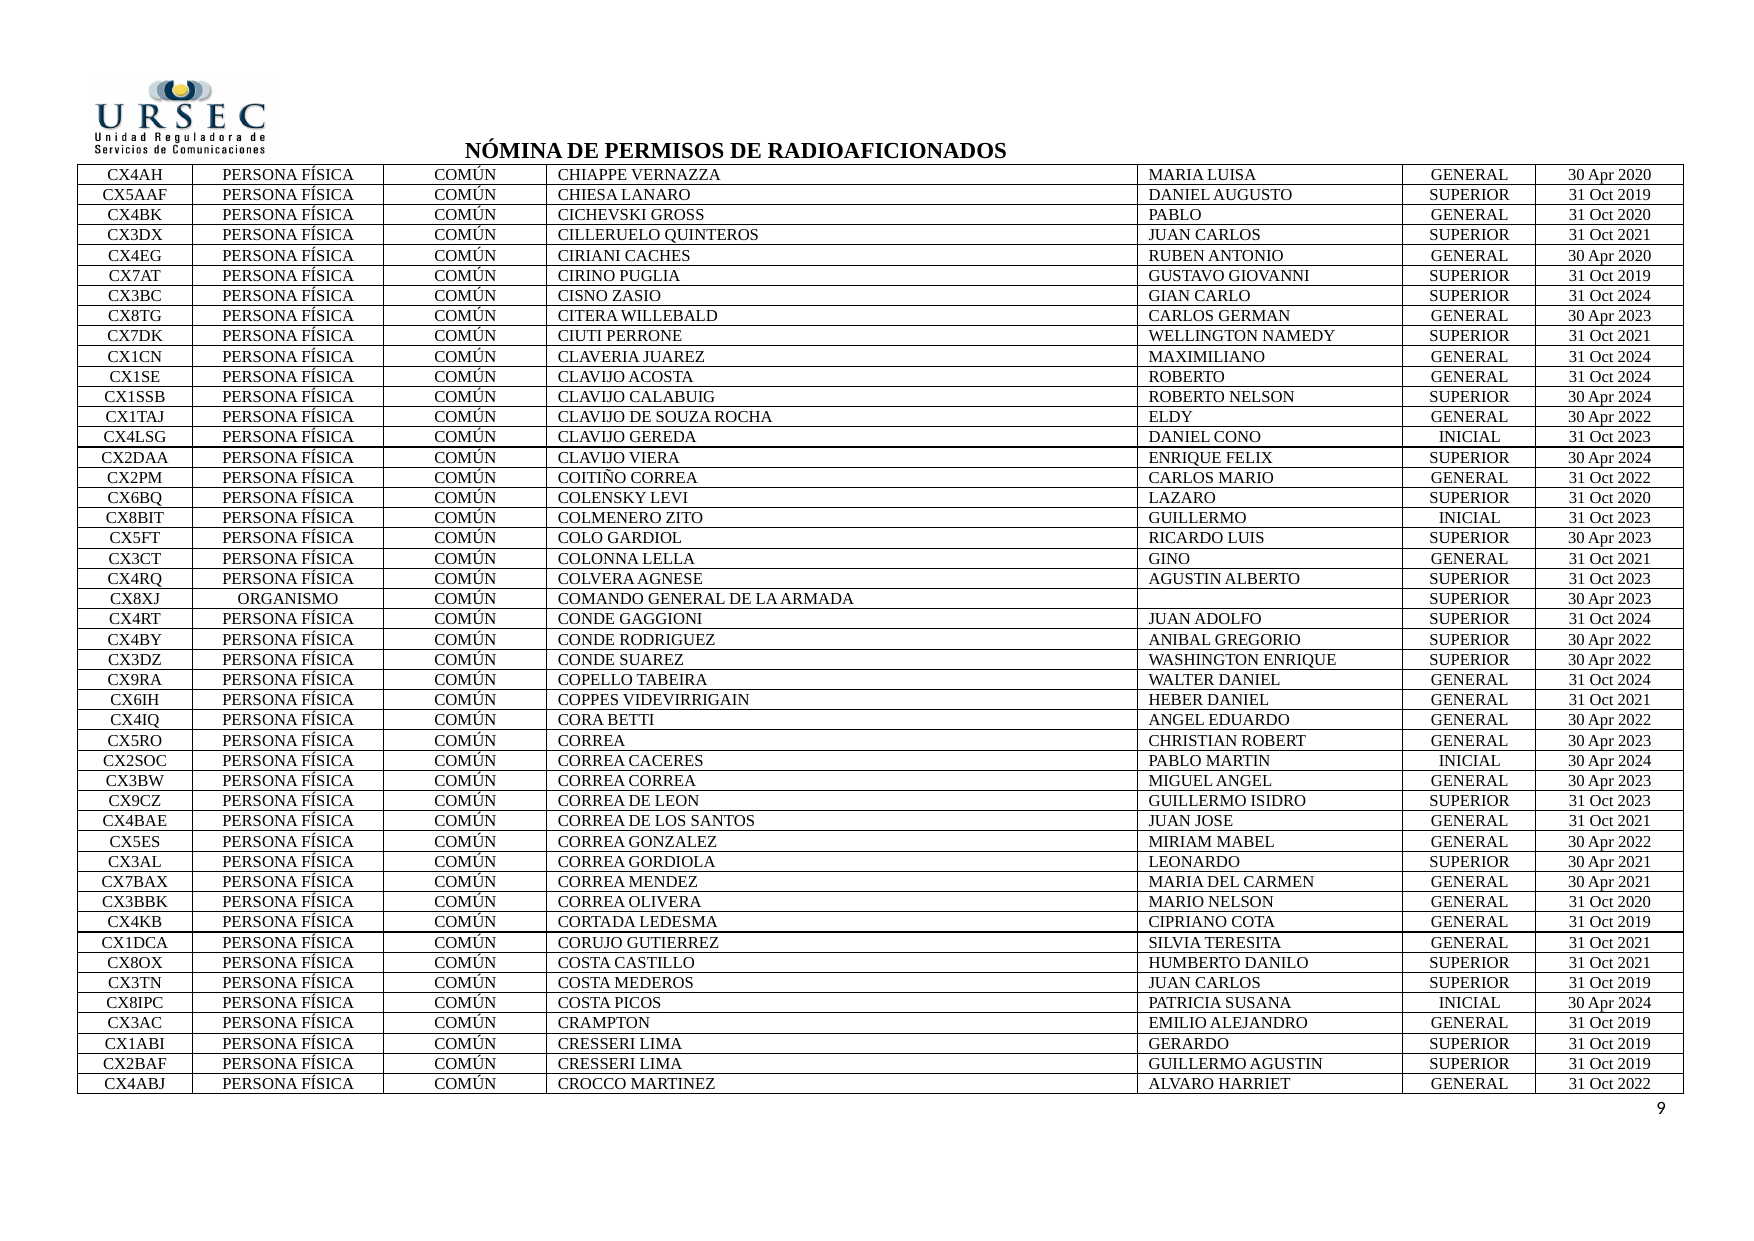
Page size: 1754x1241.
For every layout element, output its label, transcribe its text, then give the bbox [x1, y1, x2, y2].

table_cell CORREA MENDEZ [547, 872, 1137, 891]
table_cell CX1SE [78, 367, 192, 386]
table_cell DANIEL CONO [1138, 427, 1402, 446]
table_cell COPELLO TABEIRA [547, 670, 1137, 689]
table_cell INICIAL [1403, 993, 1535, 1012]
table_cell 31 Oct 2023 [1536, 508, 1683, 527]
table_cell SILVIA TERESITA [1138, 933, 1402, 952]
table_cell CORREA GORDIOLA [547, 852, 1137, 871]
table_cell PERSONA FÍSICA [193, 1034, 383, 1053]
table_cell GENERAL [1403, 670, 1535, 689]
table_cell SUPERIOR [1403, 589, 1535, 608]
table_cell PERSONA FÍSICA [193, 670, 383, 689]
table_cell COMÚN [384, 953, 546, 972]
table_cell SUPERIOR [1403, 953, 1535, 972]
table_cell PERSONA FÍSICA [193, 427, 383, 446]
table_cell CX4LSG [78, 427, 192, 446]
table_cell CORA BETTI [547, 710, 1137, 729]
table_cell MARIA LUISA [1138, 165, 1402, 184]
table_cell 31 Oct 2024 [1536, 367, 1683, 386]
table_cell CX4BY [78, 629, 192, 648]
table_cell CX1DCA [78, 933, 192, 952]
table_cell MIGUEL ANGEL [1138, 771, 1402, 790]
table_cell SUPERIOR [1403, 225, 1535, 244]
table_cell CORREA DE LOS SANTOS [547, 811, 1137, 830]
table_cell CORREA CACERES [547, 751, 1137, 770]
table_cell CX3BW [78, 771, 192, 790]
table_cell SUPERIOR [1403, 629, 1535, 648]
table_cell SUPERIOR [1403, 286, 1535, 305]
table_cell 30 Apr 2024 [1536, 387, 1683, 406]
table_cell PERSONA FÍSICA [193, 286, 383, 305]
table_cell PERSONA FÍSICA [193, 771, 383, 790]
table_cell CX4IQ [78, 710, 192, 729]
table_cell CX4ABJ [78, 1074, 192, 1093]
table_cell CX2PM [78, 468, 192, 487]
table_cell COMÚN [384, 912, 546, 931]
table_cell PERSONA FÍSICA [193, 468, 383, 487]
table_cell LAZARO [1138, 488, 1402, 507]
table_cell COMÚN [384, 730, 546, 749]
table_cell GUSTAVO GIOVANNI [1138, 266, 1402, 285]
table_cell CX4BAE [78, 811, 192, 830]
table_cell 31 Oct 2019 [1536, 266, 1683, 285]
table_cell 31 Oct 2024 [1536, 609, 1683, 628]
table_cell PERSONA FÍSICA [193, 629, 383, 648]
table_cell CHRISTIAN ROBERT [1138, 730, 1402, 749]
table_cell CIUTI PERRONE [547, 326, 1137, 345]
table_cell ALVARO HARRIET [1138, 1074, 1402, 1093]
table_cell COMÚN [384, 549, 546, 568]
table_cell CORREA CORREA [547, 771, 1137, 790]
table_cell CX1SSB [78, 387, 192, 406]
table_cell COMÚN [384, 751, 546, 770]
table_cell MAXIMILIANO [1138, 346, 1402, 366]
table_cell CRAMPTON [547, 1013, 1137, 1032]
table_cell PERSONA FÍSICA [193, 973, 383, 992]
table_cell CORREA DE LEON [547, 791, 1137, 810]
table_cell 30 Apr 2022 [1536, 629, 1683, 648]
table_cell PERSONA FÍSICA [193, 528, 383, 547]
table_cell CRESSERI LIMA [547, 1054, 1137, 1073]
table_cell INICIAL [1403, 427, 1535, 446]
table_cell COMÚN [384, 488, 546, 507]
table_cell 31 Oct 2022 [1536, 1074, 1683, 1093]
table_cell 31 Oct 2019 [1536, 1054, 1683, 1073]
table_cell CICHEVSKI GROSS [547, 205, 1137, 224]
table_cell COMÚN [384, 569, 546, 588]
table_cell PERSONA FÍSICA [193, 205, 383, 224]
table_cell CIPRIANO COTA [1138, 912, 1402, 931]
table_cell MARIA DEL CARMEN [1138, 872, 1402, 891]
table_cell CX5FT [78, 528, 192, 547]
table_cell 31 Oct 2023 [1536, 427, 1683, 446]
table_cell PERSONA FÍSICA [193, 407, 383, 426]
table_cell CX1TAJ [78, 407, 192, 426]
table_cell CX5ES [78, 831, 192, 851]
table_cell WASHINGTON ENRIQUE [1138, 650, 1402, 669]
table_cell LEONARDO [1138, 852, 1402, 871]
table_cell CX4RQ [78, 569, 192, 588]
table_cell PERSONA FÍSICA [193, 266, 383, 285]
table_cell COITIÑO CORREA [547, 468, 1137, 487]
table_cell PERSONA FÍSICA [193, 751, 383, 770]
table_cell COMÚN [384, 165, 546, 184]
table_cell 30 Apr 2024 [1536, 751, 1683, 770]
table_cell CX8TG [78, 306, 192, 325]
table_cell WALTER DANIEL [1138, 670, 1402, 689]
table_cell 31 Oct 2021 [1536, 225, 1683, 244]
table_cell PERSONA FÍSICA [193, 690, 383, 709]
table_cell PERSONA FÍSICA [193, 225, 383, 244]
table_cell COMÚN [384, 629, 546, 648]
table_cell CX8BIT [78, 508, 192, 527]
table_cell 31 Oct 2019 [1536, 973, 1683, 992]
table_cell COMÚN [384, 771, 546, 790]
table_cell SUPERIOR [1403, 609, 1535, 628]
table_cell CIRIANI CACHES [547, 245, 1137, 264]
table_cell CLAVIJO ACOSTA [547, 367, 1137, 386]
table_cell GENERAL [1403, 245, 1535, 264]
table_cell CARLOS GERMAN [1138, 306, 1402, 325]
table_cell CLAVIJO VIERA [547, 448, 1137, 467]
table_cell 31 Oct 2020 [1536, 488, 1683, 507]
table_cell CX3DZ [78, 650, 192, 669]
table_cell ELDY [1138, 407, 1402, 426]
table_cell COMÚN [384, 528, 546, 547]
table_cell CX3AL [78, 852, 192, 871]
table_cell PATRICIA SUSANA [1138, 993, 1402, 1012]
table_cell COMÚN [384, 346, 546, 366]
table_cell COMÚN [384, 286, 546, 305]
table_cell CILLERUELO QUINTEROS [547, 225, 1137, 244]
table_cell SUPERIOR [1403, 488, 1535, 507]
table_cell COLO GARDIOL [547, 528, 1137, 547]
table_cell ENRIQUE FELIX [1138, 448, 1402, 467]
table_cell CX3BBK [78, 892, 192, 911]
table_cell SUPERIOR [1403, 1054, 1535, 1073]
table_cell COMÚN [384, 933, 546, 952]
table_cell CONDE SUAREZ [547, 650, 1137, 669]
table_cell CIRINO PUGLIA [547, 266, 1137, 285]
table_cell CX2BAF [78, 1054, 192, 1073]
table_cell GENERAL [1403, 549, 1535, 568]
table_cell CX4RT [78, 609, 192, 628]
table_cell ROBERTO NELSON [1138, 387, 1402, 406]
table_cell COMÚN [384, 1074, 546, 1093]
table_cell COMÚN [384, 710, 546, 729]
table_cell CHIAPPE VERNAZZA [547, 165, 1137, 184]
table_cell HEBER DANIEL [1138, 690, 1402, 709]
table_cell GENERAL [1403, 892, 1535, 911]
table_cell SUPERIOR [1403, 387, 1535, 406]
table_cell 31 Oct 2024 [1536, 346, 1683, 366]
table_cell COSTA MEDEROS [547, 973, 1137, 992]
table_cell PERSONA FÍSICA [193, 650, 383, 669]
table_cell HUMBERTO DANILO [1138, 953, 1402, 972]
table_cell CX1CN [78, 346, 192, 366]
table_cell CX9CZ [78, 791, 192, 810]
table_cell GENERAL [1403, 468, 1535, 487]
picture [88, 75, 277, 159]
table_cell 31 Oct 2020 [1536, 892, 1683, 911]
table_cell PERSONA FÍSICA [193, 710, 383, 729]
table_cell ANGEL EDUARDO [1138, 710, 1402, 729]
table_cell COMÚN [384, 650, 546, 669]
table_cell WELLINGTON NAMEDY [1138, 326, 1402, 345]
table_cell PERSONA FÍSICA [193, 912, 383, 931]
table_cell PERSONA FÍSICA [193, 1074, 383, 1093]
table_cell PERSONA FÍSICA [193, 609, 383, 628]
table_cell AGUSTIN ALBERTO [1138, 569, 1402, 588]
table_cell PERSONA FÍSICA [193, 872, 383, 891]
table_cell 31 Oct 2024 [1536, 670, 1683, 689]
table_cell CITERA WILLEBALD [547, 306, 1137, 325]
table_cell CX7BAX [78, 872, 192, 891]
table_cell CLAVIJO CALABUIG [547, 387, 1137, 406]
table_cell PERSONA FÍSICA [193, 852, 383, 871]
table_cell GENERAL [1403, 872, 1535, 891]
table_cell PERSONA FÍSICA [193, 346, 383, 366]
table_cell COSTA CASTILLO [547, 953, 1137, 972]
table_cell PERSONA FÍSICA [193, 306, 383, 325]
table_cell PERSONA FÍSICA [193, 326, 383, 345]
table_cell 31 Oct 2021 [1536, 933, 1683, 952]
table_cell ROBERTO [1138, 367, 1402, 386]
table_cell JUAN CARLOS [1138, 973, 1402, 992]
table_cell PERSONA FÍSICA [193, 831, 383, 851]
table_cell PERSONA FÍSICA [193, 933, 383, 952]
table_cell COMÚN [384, 205, 546, 224]
table_cell SUPERIOR [1403, 569, 1535, 588]
table_cell JUAN JOSE [1138, 811, 1402, 830]
table_cell COMÚN [384, 306, 546, 325]
table_cell CARLOS MARIO [1138, 468, 1402, 487]
table_cell PABLO [1138, 205, 1402, 224]
table_cell 31 Oct 2023 [1536, 791, 1683, 810]
table_cell 30 Apr 2020 [1536, 245, 1683, 264]
table_cell 30 Apr 2024 [1536, 448, 1683, 467]
table_cell COMÚN [384, 266, 546, 285]
table_cell 31 Oct 2019 [1536, 1034, 1683, 1053]
table_cell CX7AT [78, 266, 192, 285]
table_cell CX6IH [78, 690, 192, 709]
table_cell SUPERIOR [1403, 266, 1535, 285]
table_cell CORREA GONZALEZ [547, 831, 1137, 851]
table_cell CONDE RODRIGUEZ [547, 629, 1137, 648]
table_cell GENERAL [1403, 165, 1535, 184]
table_cell COMÚN [384, 508, 546, 527]
table_cell GENERAL [1403, 771, 1535, 790]
table_cell 31 Oct 2020 [1536, 205, 1683, 224]
table_cell COMÚN [384, 589, 546, 608]
table_cell CX6BQ [78, 488, 192, 507]
table_cell PERSONA FÍSICA [193, 508, 383, 527]
table_cell PERSONA FÍSICA [193, 811, 383, 830]
table_cell SUPERIOR [1403, 528, 1535, 547]
table_cell CORREA OLIVERA [547, 892, 1137, 911]
table_cell PERSONA FÍSICA [193, 165, 383, 184]
table_cell GENERAL [1403, 1074, 1535, 1093]
table_cell COMÚN [384, 407, 546, 426]
table_cell GUILLERMO [1138, 508, 1402, 527]
table_cell COMÚN [384, 427, 546, 446]
table_cell MIRIAM MABEL [1138, 831, 1402, 851]
table_cell GENERAL [1403, 367, 1535, 386]
table_cell INICIAL [1403, 508, 1535, 527]
table_cell 30 Apr 2022 [1536, 710, 1683, 729]
table_cell GENERAL [1403, 1013, 1535, 1032]
table_cell GUILLERMO AGUSTIN [1138, 1054, 1402, 1073]
table_cell RICARDO LUIS [1138, 528, 1402, 547]
table_cell CISNO ZASIO [547, 286, 1137, 305]
table_cell GUILLERMO ISIDRO [1138, 791, 1402, 810]
table_cell 31 Oct 2023 [1536, 569, 1683, 588]
table_cell CLAVIJO GEREDA [547, 427, 1137, 446]
table_cell MARIO NELSON [1138, 892, 1402, 911]
table_cell JUAN ADOLFO [1138, 609, 1402, 628]
table_cell COMÚN [384, 831, 546, 851]
table_cell 31 Oct 2024 [1536, 286, 1683, 305]
table_cell GENERAL [1403, 306, 1535, 325]
table_cell INICIAL [1403, 751, 1535, 770]
table_cell 31 Oct 2021 [1536, 953, 1683, 972]
table_cell COMÚN [384, 852, 546, 871]
table_cell PERSONA FÍSICA [193, 1013, 383, 1032]
table_cell CRESSERI LIMA [547, 1034, 1137, 1053]
table_cell SUPERIOR [1403, 650, 1535, 669]
table_cell 30 Apr 2023 [1536, 730, 1683, 749]
table_cell GENERAL [1403, 933, 1535, 952]
table_cell 31 Oct 2021 [1536, 549, 1683, 568]
table_cell 31 Oct 2022 [1536, 468, 1683, 487]
table_cell JUAN CARLOS [1138, 225, 1402, 244]
table_cell COMÚN [384, 670, 546, 689]
table_cell SUPERIOR [1403, 852, 1535, 871]
table_cell CORTADA LEDESMA [547, 912, 1137, 931]
table_cell DANIEL AUGUSTO [1138, 185, 1402, 204]
table_cell GENERAL [1403, 690, 1535, 709]
table_cell CX3CT [78, 549, 192, 568]
table_cell CROCCO MARTINEZ [547, 1074, 1137, 1093]
table_cell RUBEN ANTONIO [1138, 245, 1402, 264]
table_cell CX7DK [78, 326, 192, 345]
table_cell CX4EG [78, 245, 192, 264]
table_cell PERSONA FÍSICA [193, 1054, 383, 1073]
table_cell SUPERIOR [1403, 973, 1535, 992]
table_cell CORUJO GUTIERREZ [547, 933, 1137, 952]
table_cell COMÚN [384, 973, 546, 992]
table_cell 30 Apr 2020 [1536, 165, 1683, 184]
table_cell COMÚN [384, 690, 546, 709]
table_cell CX8XJ [78, 589, 192, 608]
table_cell CX4AH [78, 165, 192, 184]
table_cell 30 Apr 2023 [1536, 528, 1683, 547]
table_cell GENERAL [1403, 831, 1535, 851]
table_cell CX2SOC [78, 751, 192, 770]
table_cell CX8IPC [78, 993, 192, 1012]
table_cell COMÚN [384, 892, 546, 911]
table_cell SUPERIOR [1403, 1034, 1535, 1053]
table_cell GIAN CARLO [1138, 286, 1402, 305]
table_cell CHIESA LANARO [547, 185, 1137, 204]
table_cell COMÚN [384, 1034, 546, 1053]
table_cell CX4BK [78, 205, 192, 224]
table_cell PERSONA FÍSICA [193, 569, 383, 588]
table_cell 31 Oct 2019 [1536, 912, 1683, 931]
table_cell 31 Oct 2021 [1536, 326, 1683, 345]
table_cell COMÚN [384, 387, 546, 406]
table_cell GENERAL [1403, 205, 1535, 224]
table_cell EMILIO ALEJANDRO [1138, 1013, 1402, 1032]
table_cell COLVERA AGNESE [547, 569, 1137, 588]
table_cell PABLO MARTIN [1138, 751, 1402, 770]
table_cell 30 Apr 2021 [1536, 852, 1683, 871]
table_cell CX3BC [78, 286, 192, 305]
table_cell COMÚN [384, 811, 546, 830]
table_cell GENERAL [1403, 346, 1535, 366]
table_cell COMÚN [384, 225, 546, 244]
table_cell COLMENERO ZITO [547, 508, 1137, 527]
table_cell PERSONA FÍSICA [193, 488, 383, 507]
table_cell 30 Apr 2022 [1536, 831, 1683, 851]
table_cell PERSONA FÍSICA [193, 448, 383, 467]
table_cell CX5AAF [78, 185, 192, 204]
table_cell GENERAL [1403, 912, 1535, 931]
table_cell COMÚN [384, 185, 546, 204]
table_cell GENERAL [1403, 710, 1535, 729]
table_cell PERSONA FÍSICA [193, 791, 383, 810]
table_cell CX2DAA [78, 448, 192, 467]
table_cell COMÚN [384, 1013, 546, 1032]
table_cell 31 Oct 2019 [1536, 185, 1683, 204]
table_cell COLENSKY LEVI [547, 488, 1137, 507]
table_cell PERSONA FÍSICA [193, 387, 383, 406]
table_cell PERSONA FÍSICA [193, 892, 383, 911]
table_cell PERSONA FÍSICA [193, 367, 383, 386]
table_cell GENERAL [1403, 811, 1535, 830]
table_cell COMÚN [384, 609, 546, 628]
table_cell ORGANISMO [193, 589, 383, 608]
table_cell SUPERIOR [1403, 326, 1535, 345]
table_cell SUPERIOR [1403, 448, 1535, 467]
table_cell 30 Apr 2024 [1536, 993, 1683, 1012]
table_cell PERSONA FÍSICA [193, 993, 383, 1012]
table_cell 30 Apr 2023 [1536, 306, 1683, 325]
table_cell COMÚN [384, 326, 546, 345]
table_cell COMÚN [384, 367, 546, 386]
table_cell CX3AC [78, 1013, 192, 1032]
table_cell 30 Apr 2022 [1536, 650, 1683, 669]
table_cell CX3TN [78, 973, 192, 992]
table_cell 30 Apr 2022 [1536, 407, 1683, 426]
table_cell PERSONA FÍSICA [193, 730, 383, 749]
table_cell 30 Apr 2023 [1536, 771, 1683, 790]
table_cell GENERAL [1403, 730, 1535, 749]
table_cell PERSONA FÍSICA [193, 953, 383, 972]
table_cell COMÚN [384, 791, 546, 810]
table_cell 30 Apr 2023 [1536, 589, 1683, 608]
table_cell CX5RO [78, 730, 192, 749]
table_cell GENERAL [1403, 407, 1535, 426]
table_cell COLONNA LELLA [547, 549, 1137, 568]
table_cell ANIBAL GREGORIO [1138, 629, 1402, 648]
table_cell 31 Oct 2019 [1536, 1013, 1683, 1032]
table_cell CX9RA [78, 670, 192, 689]
table_cell CONDE GAGGIONI [547, 609, 1137, 628]
table_cell COSTA PICOS [547, 993, 1137, 1012]
table_cell COMÚN [384, 245, 546, 264]
table_cell CX1ABI [78, 1034, 192, 1053]
table_cell PERSONA FÍSICA [193, 549, 383, 568]
table_cell 30 Apr 2021 [1536, 872, 1683, 891]
table_cell [1138, 589, 1402, 608]
table_cell COMÚN [384, 993, 546, 1012]
table_cell SUPERIOR [1403, 185, 1535, 204]
table_cell COMÚN [384, 448, 546, 467]
table_cell 31 Oct 2021 [1536, 811, 1683, 830]
table_cell CX3DX [78, 225, 192, 244]
table_cell COPPES VIDEVIRRIGAIN [547, 690, 1137, 709]
table_cell COMÚN [384, 872, 546, 891]
table_cell SUPERIOR [1403, 791, 1535, 810]
table_cell GERARDO [1138, 1034, 1402, 1053]
table_cell CX4KB [78, 912, 192, 931]
table_cell COMÚN [384, 1054, 546, 1073]
table_cell COMÚN [384, 468, 546, 487]
table_cell CLAVERIA JUAREZ [547, 346, 1137, 366]
table_cell 31 Oct 2021 [1536, 690, 1683, 709]
table_cell PERSONA FÍSICA [193, 185, 383, 204]
table_cell COMANDO GENERAL DE LA ARMADA [547, 589, 1137, 608]
table_cell CORREA [547, 730, 1137, 749]
table_cell CLAVIJO DE SOUZA ROCHA [547, 407, 1137, 426]
table_cell PERSONA FÍSICA [193, 245, 383, 264]
table_cell GINO [1138, 549, 1402, 568]
table_cell CX8OX [78, 953, 192, 972]
